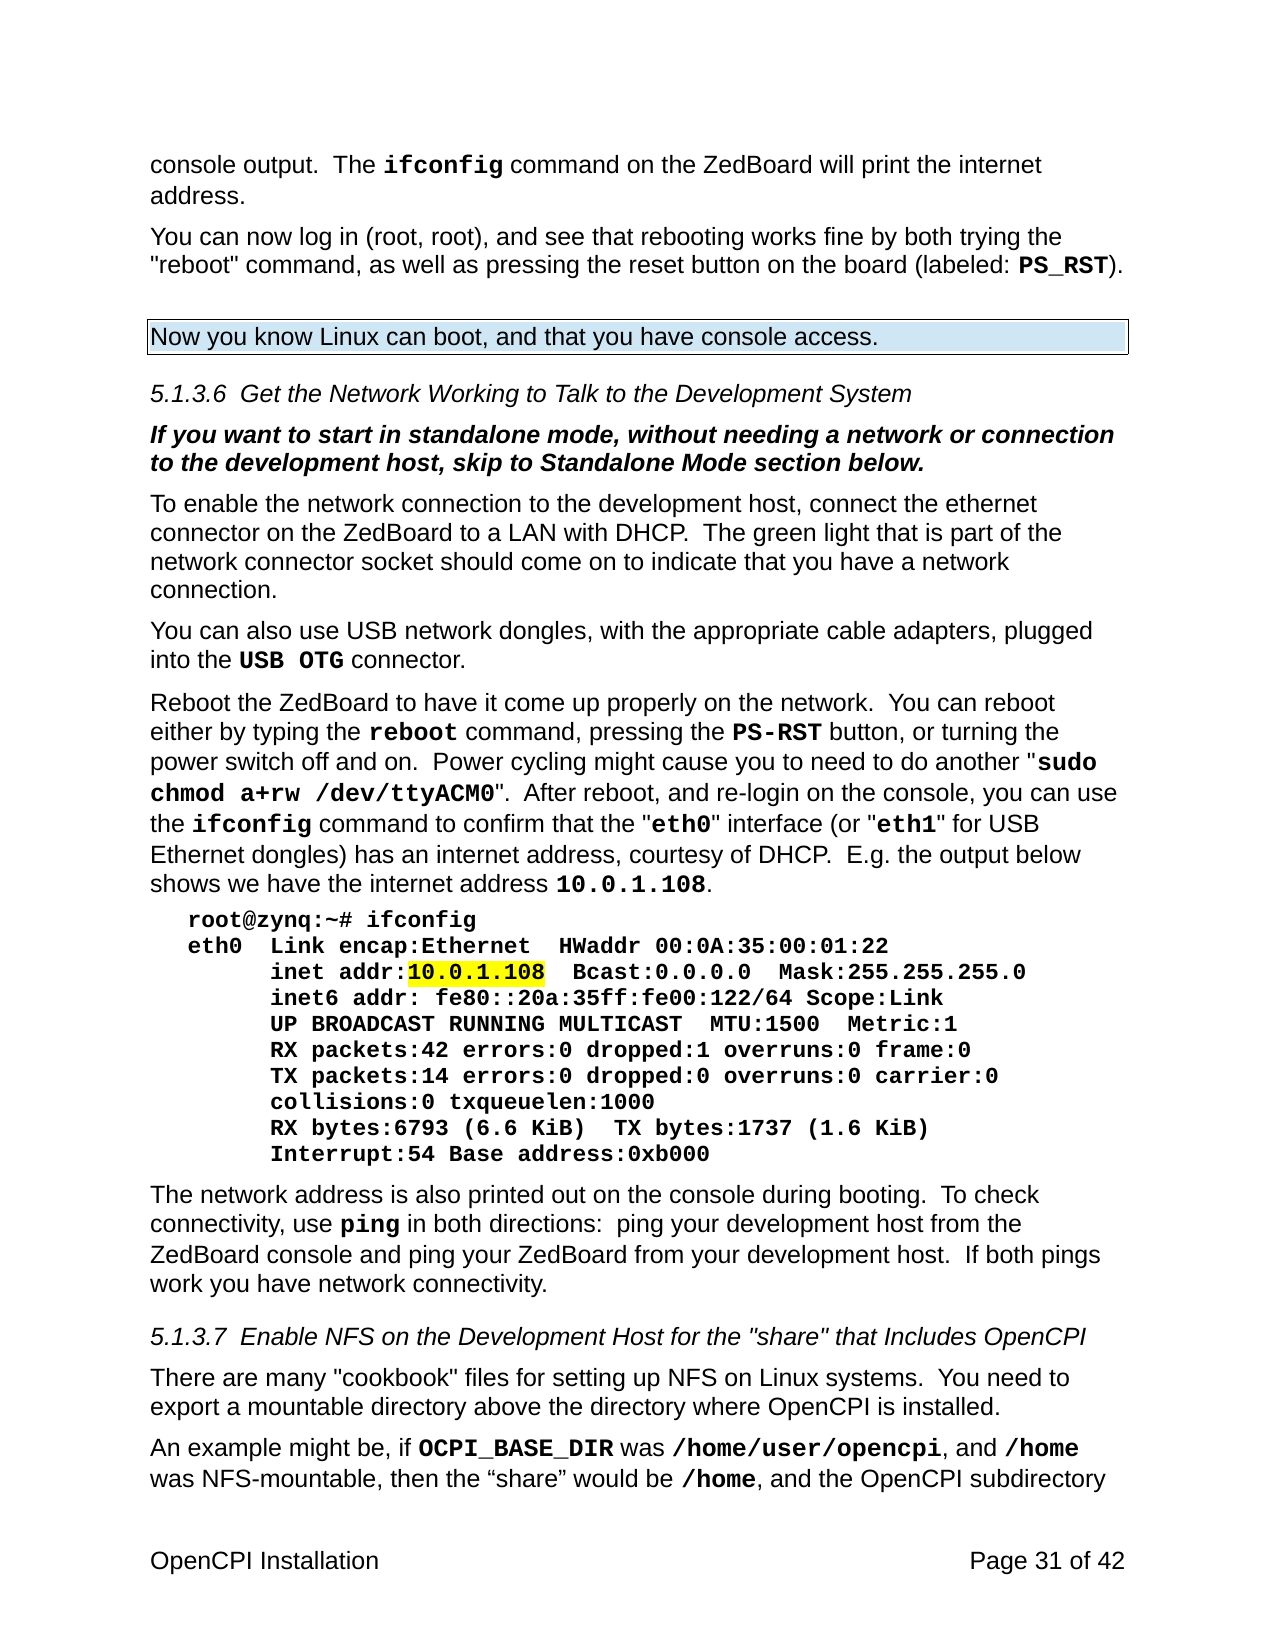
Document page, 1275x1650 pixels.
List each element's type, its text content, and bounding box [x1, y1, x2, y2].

subtitle Get the Network Working to Talk to the Development System [150, 379, 1125, 408]
text To enable the network connection to the development host, connect the ethernet connector on the ZedBoard to a LAN with DHCP. The green light that is part of the network connector socket should come on to indicate that you have a network connection. [150, 489, 1125, 604]
text You can now log in (root, root), and see that rebooting works fine by both trying the "reboot" command, as well as pressing the reset button on the board (labeled: PS_RST). [150, 222, 1125, 281]
text console output. The ifconfig command on the ZedBoard will print the internet address. [150, 150, 1125, 210]
text Now you know Linux can boot, and that you have console access. [148, 320, 1128, 354]
text root@zynq:~# ifconfig eth0 Link encap:Ethernet HWaddr 00:0A:35:00:01:22 inet addr:10.0.1.108 Bcast:0.0.0.0 Mask:255.255.255.0 inet6 addr: fe80::20a:35ff:fe00:122/64 Scope:Link UP BROADCAST RUNNING MULTICAST MTU:1500 Metric:1 RX packets:42 errors:0 dropped:1 overruns:0 frame:0 TX packets:14 errors:0 dropped:0 overruns:0 carrier:0 collisions:0 txqueuelen:1000 RX bytes:6793 (6.6 KiB) TX bytes:1737 (1.6 KiB) Interrupt:54 Base address:0xb000 [187, 909, 1125, 1168]
text You can also use USB network dongles, with the appropriate cable adapters, plugged into the USB OTG connector. [150, 616, 1125, 676]
text There are many "cookbook" files for setting up NFS on Linux systems. You need to export a mountable directory above the directory where OpenCPI is installed. [150, 1363, 1125, 1421]
text If you want to start in standalone mode, without needing a network or connection to the development host, skip to Standalone Mode section below. [150, 419, 1125, 477]
text An example might be, if OCPI_BASE_DIR was /home/user/opencpi, and /home was NFS-mountable, then the “share” would be /home, and the OpenCPI subdirectory [150, 1433, 1125, 1494]
text Reboot the ZedBoard to have it come up properly on the network. You can reboot either by typing the reboot command, pressing the PS-RST button, or turning the power switch off and on. Power cycling might cause you to need to do another "sudo chmod a+rw /dev/ttyACM0". After reboot, and re-login on the console, you can use the ifconfig command to confirm that the "eth0" interface (or "eth1" for USB Ethernet dongles) has an internet address, courtesy of DHCP. E.g. the output below shows we have the internet address 10.0.1.108. [150, 688, 1125, 900]
subtitle Enable NFS on the Development Host for the "share" that Includes OpenCPI [150, 1322, 1125, 1351]
text The network address is also printed out on the console during booting. To check connectivity, use ping in both directions: ping your development host from the ZedBoard console and ping your ZedBoard from your development host. If both pings work you have network connectivity. [150, 1180, 1125, 1297]
